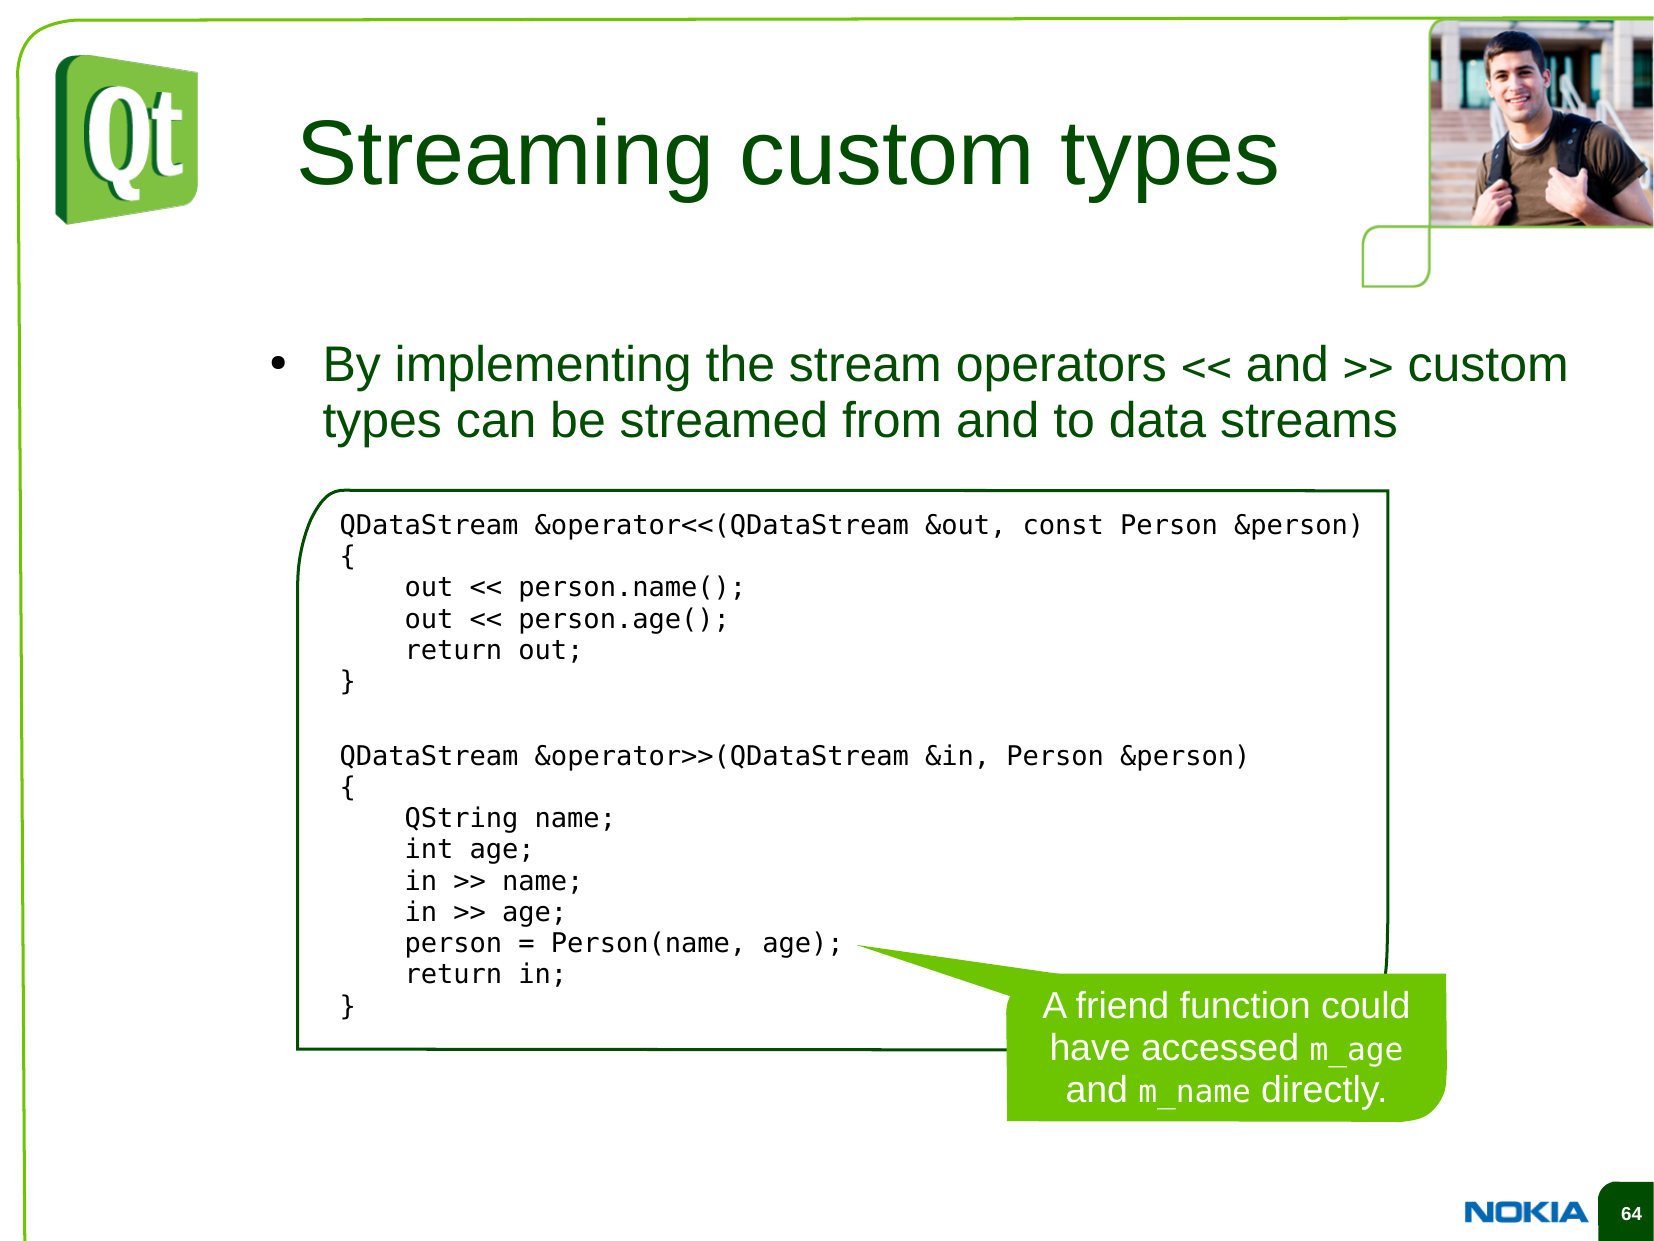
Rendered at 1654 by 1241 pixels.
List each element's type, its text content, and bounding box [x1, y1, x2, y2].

picture [1465, 1201, 1589, 1223]
picture [1338, 7, 1654, 308]
text_box [856, 944, 1063, 1004]
picture [55, 55, 198, 225]
title Streaming custom types [251, 49, 1327, 257]
list By implementing the stream operators << and >> custom types can be streamed from and to data streams [251, 336, 1571, 1156]
text_box QDataStream &operator<<(QDataStream &out, const Person &person) { out << person.name(); out << person.age(); return out; } QDataStream &operator>>(QDataStream &in, Person &person) { QString name; int age; in >> name; in >> age; person = Person(name, age); return in; } [324, 501, 1379, 1029]
text_box A friend function could have accessed m_age and m_name directly. [1006, 973, 1447, 1123]
